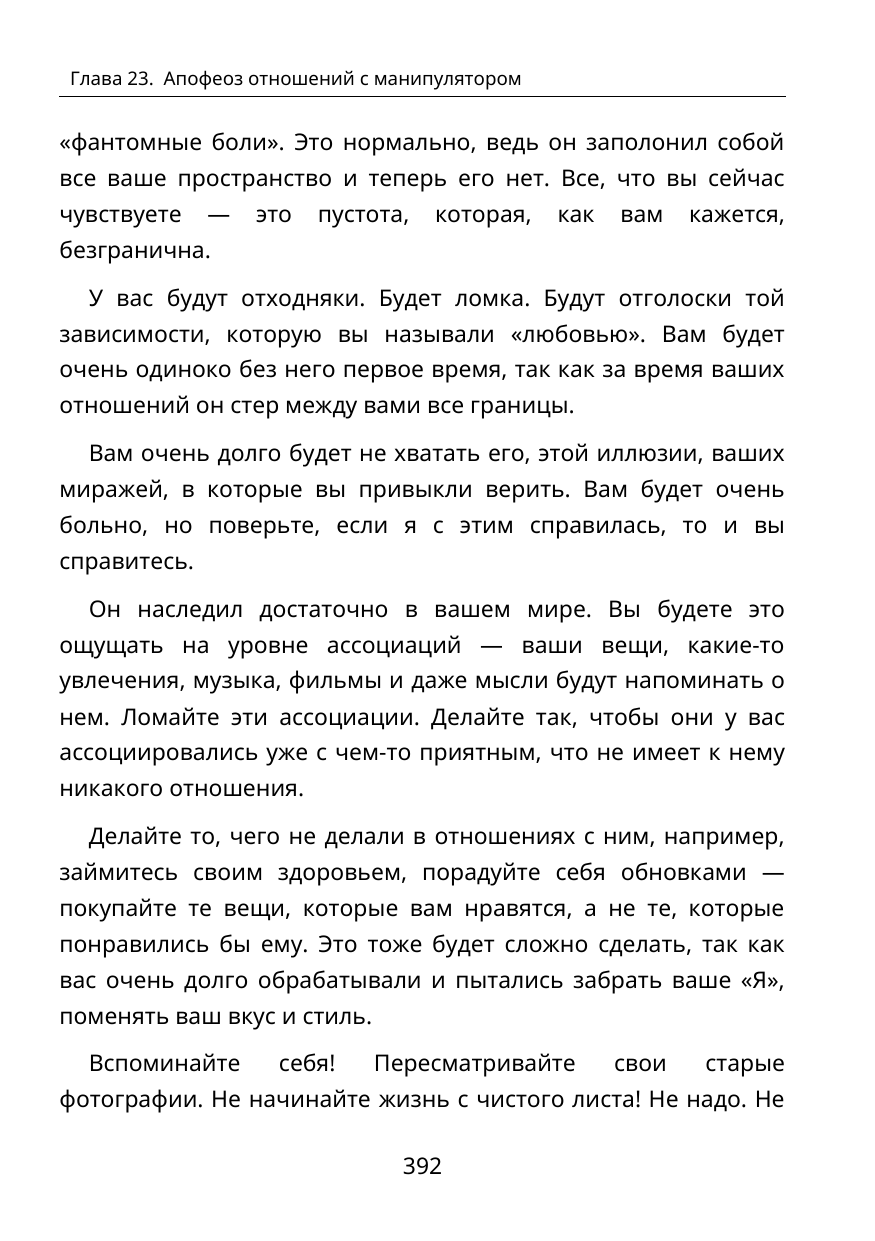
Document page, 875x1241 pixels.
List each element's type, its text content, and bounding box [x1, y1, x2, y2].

text Вам очень долго будет не хватать его, этой иллюзии, ваших миражей, в которые вы привыкли верить. Вам будет очень больно, но поверьте, если я с этим справилась, то и вы справитесь. [59, 437, 786, 576]
text «фантомные боли». Это нормально, ведь он заполонил собой все ваше пространство и теперь его нет. Все, что вы сейчас чувствуете — это пустота, которая, как вам кажется, безгранична. [59, 126, 786, 265]
text Вспоминайте себя! Пересматривайте свои старые фотографии. Не начинайте жизнь с чистого листа! Не надо. Не [59, 1047, 786, 1114]
text У вас будут отходняки. Будет ломка. Будут отголоски той зависимости, которую вы называли «любовью». Вам будет очень одиноко без него первое время, так как за время ваших отношений он стер между вами все границы. [59, 282, 786, 421]
text Делайте то, чего не делали в отношениях с ним, например, займитесь своим здоровьем, порадуйте себя обновками — покупайте те вещи, которые вам нравятся, а не те, которые понравились бы ему. Это тоже будет сложно сделать, так как вас очень долго обрабатывали и пытались забрать ваше «Я», поменять ваш вкус и стиль. [59, 820, 786, 1031]
text Он наследил достаточно в вашем мире. Вы будете это ощущать на уровне ассоциаций — ваши вещи, какие-то увлечения, музыка, фильмы и даже мысли будут напоминать о нем. Ломайте эти ассоциации. Делайте так, чтобы они у вас ассоциировались уже с чем-то приятным, что не имеет к нему никакого отношения. [59, 593, 786, 803]
